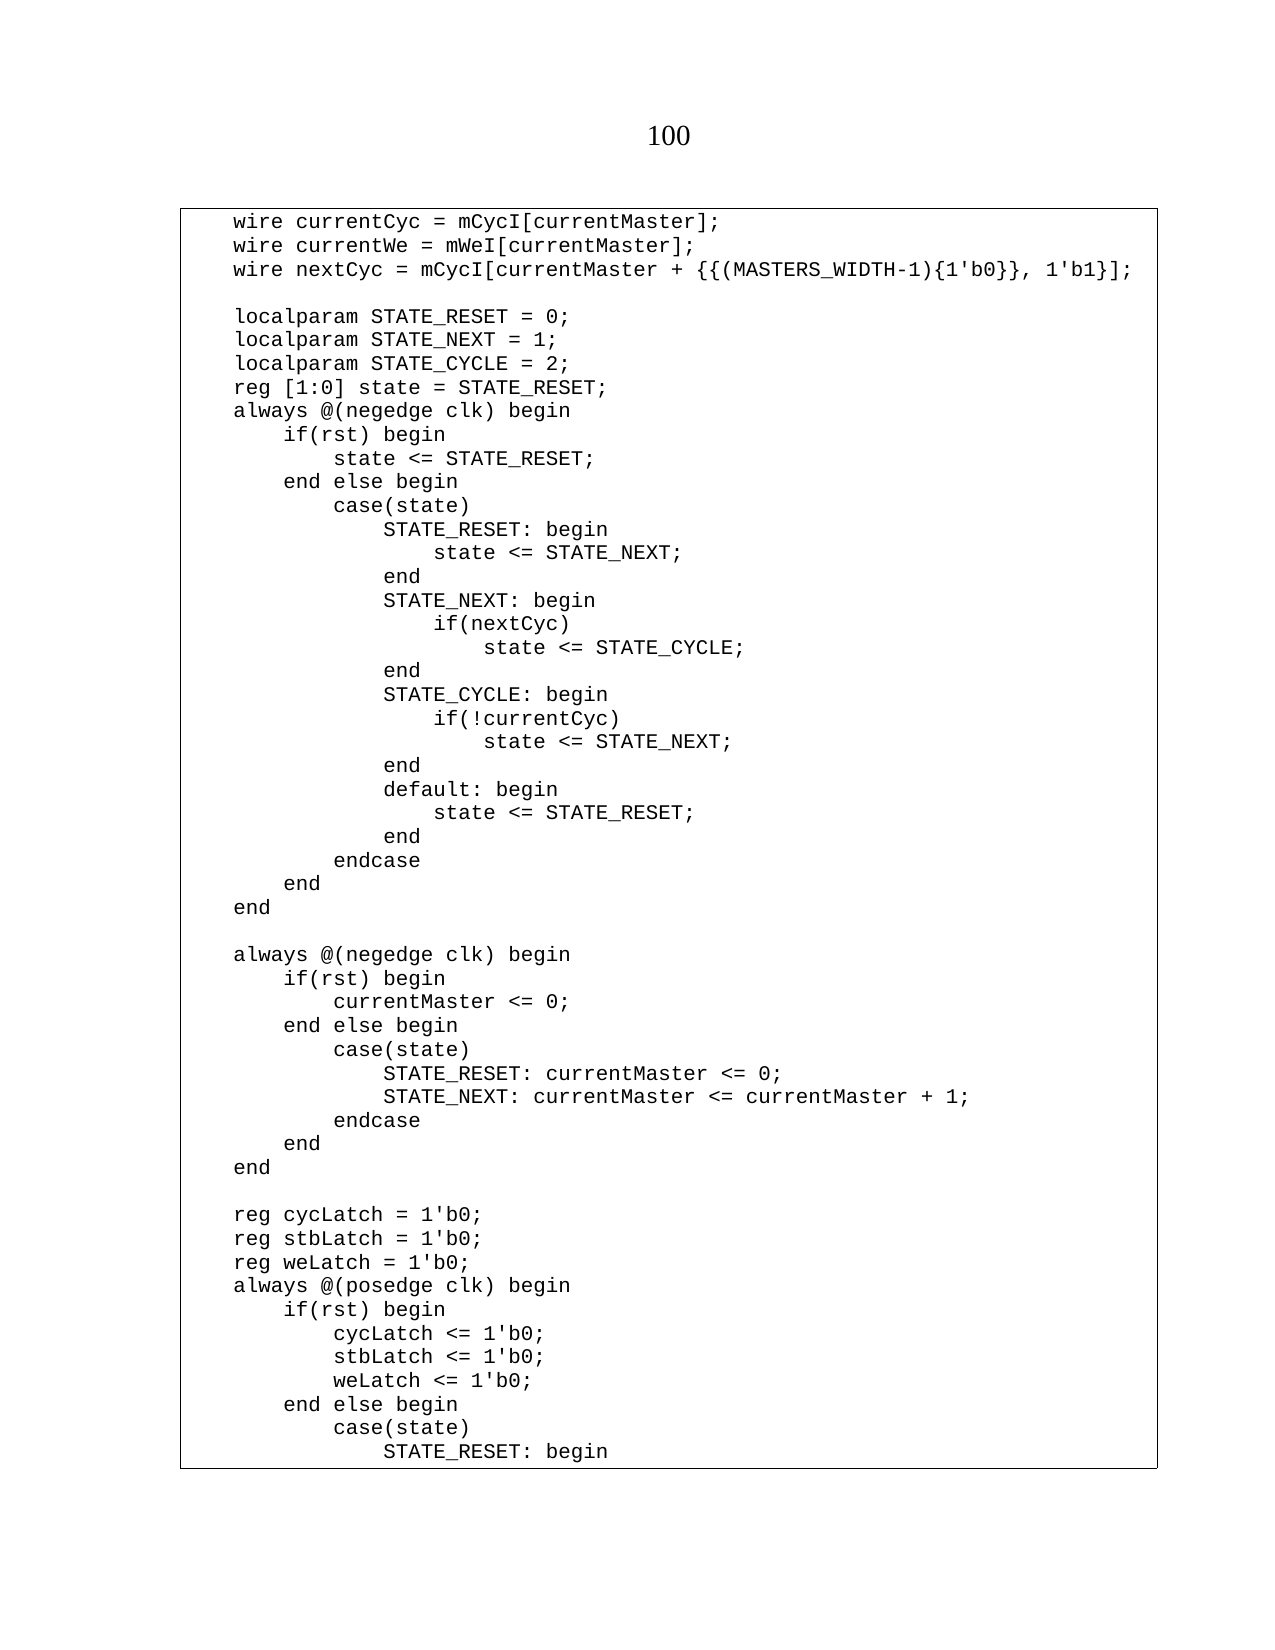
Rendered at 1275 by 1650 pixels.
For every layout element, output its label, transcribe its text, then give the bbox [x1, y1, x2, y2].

text end [181, 752, 1157, 776]
text currentMaster <= 0; [181, 988, 1157, 1012]
text wire currentCyc = mCycI[currentMaster]; [181, 209, 1157, 232]
text case(state) [181, 492, 1157, 516]
text localparam STATE_CYCLE = 2; [181, 350, 1157, 374]
text end [181, 870, 1157, 894]
text STATE_CYCLE: begin [181, 681, 1157, 705]
text end else begin [181, 1390, 1157, 1414]
text cycLatch <= 1'b0; [181, 1319, 1157, 1343]
text if(nextCyc) [181, 610, 1157, 634]
text weLatch <= 1'b0; [181, 1367, 1157, 1390]
text always @(posedge clk) begin [181, 1272, 1157, 1296]
text stbLatch <= 1'b0; [181, 1343, 1157, 1367]
text case(state) [181, 1036, 1157, 1059]
text end [181, 894, 1157, 921]
text STATE_NEXT: begin [181, 586, 1157, 610]
text always @(negedge clk) begin [181, 397, 1157, 421]
text if(rst) begin [181, 965, 1157, 988]
text end [181, 1130, 1157, 1154]
text reg stbLatch = 1'b0; [181, 1225, 1157, 1248]
text endcase [181, 1107, 1157, 1130]
text always @(negedge clk) begin [181, 941, 1157, 965]
text STATE_RESET: begin [181, 516, 1157, 539]
text state <= STATE_RESET; [181, 799, 1157, 823]
text wire currentWe = mWeI[currentMaster]; [181, 232, 1157, 255]
text end [181, 823, 1157, 847]
text default: begin [181, 776, 1157, 799]
text if(rst) begin [181, 421, 1157, 444]
text STATE_NEXT: currentMaster <= currentMaster + 1; [181, 1083, 1157, 1107]
text state <= STATE_NEXT; [181, 539, 1157, 563]
text localparam STATE_NEXT = 1; [181, 326, 1157, 350]
text state <= STATE_CYCLE; [181, 634, 1157, 657]
text end [181, 563, 1157, 586]
text reg weLatch = 1'b0; [181, 1248, 1157, 1272]
text state <= STATE_RESET; [181, 444, 1157, 468]
text reg cycLatch = 1'b0; [181, 1201, 1157, 1225]
text wire nextCyc = mCycI[currentMaster + {{(MASTERS_WIDTH-1){1'b0}}, 1'b1}]; [181, 255, 1157, 282]
text end [181, 1154, 1157, 1181]
text if(rst) begin [181, 1296, 1157, 1319]
text end else begin [181, 468, 1157, 492]
text end [181, 657, 1157, 681]
text state <= STATE_NEXT; [181, 728, 1157, 752]
text localparam STATE_RESET = 0; [181, 303, 1157, 326]
text if(!currentCyc) [181, 705, 1157, 728]
text STATE_RESET: begin [181, 1438, 1157, 1468]
text STATE_RESET: currentMaster <= 0; [181, 1059, 1157, 1083]
text reg [1:0] state = STATE_RESET; [181, 374, 1157, 397]
text case(state) [181, 1414, 1157, 1438]
text endcase [181, 847, 1157, 870]
text end else begin [181, 1012, 1157, 1036]
